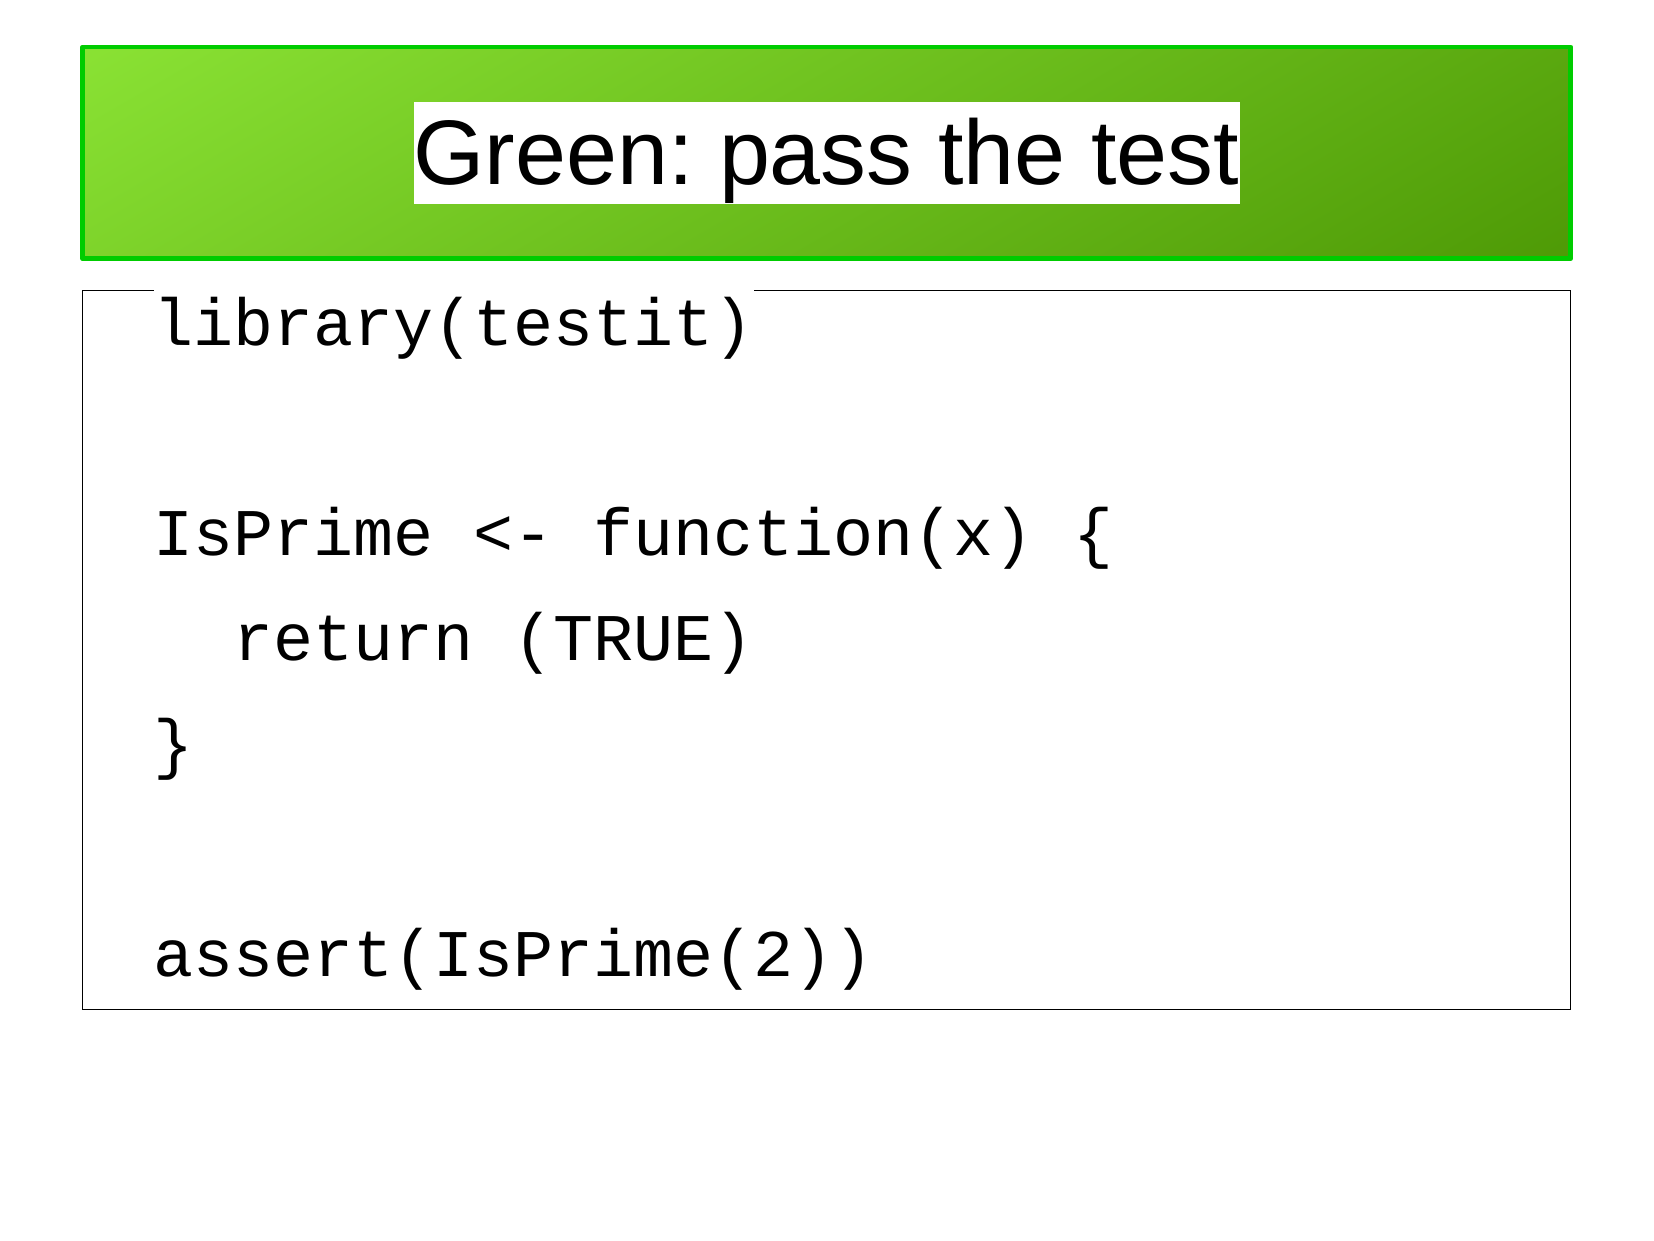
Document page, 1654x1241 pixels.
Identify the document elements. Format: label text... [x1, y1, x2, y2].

list library(testit) IsPrime <- function(x) { return (TRUE) } assert(IsPrime(2)) [82, 290, 1571, 1010]
title Green: pass the test [82, 47, 1571, 259]
